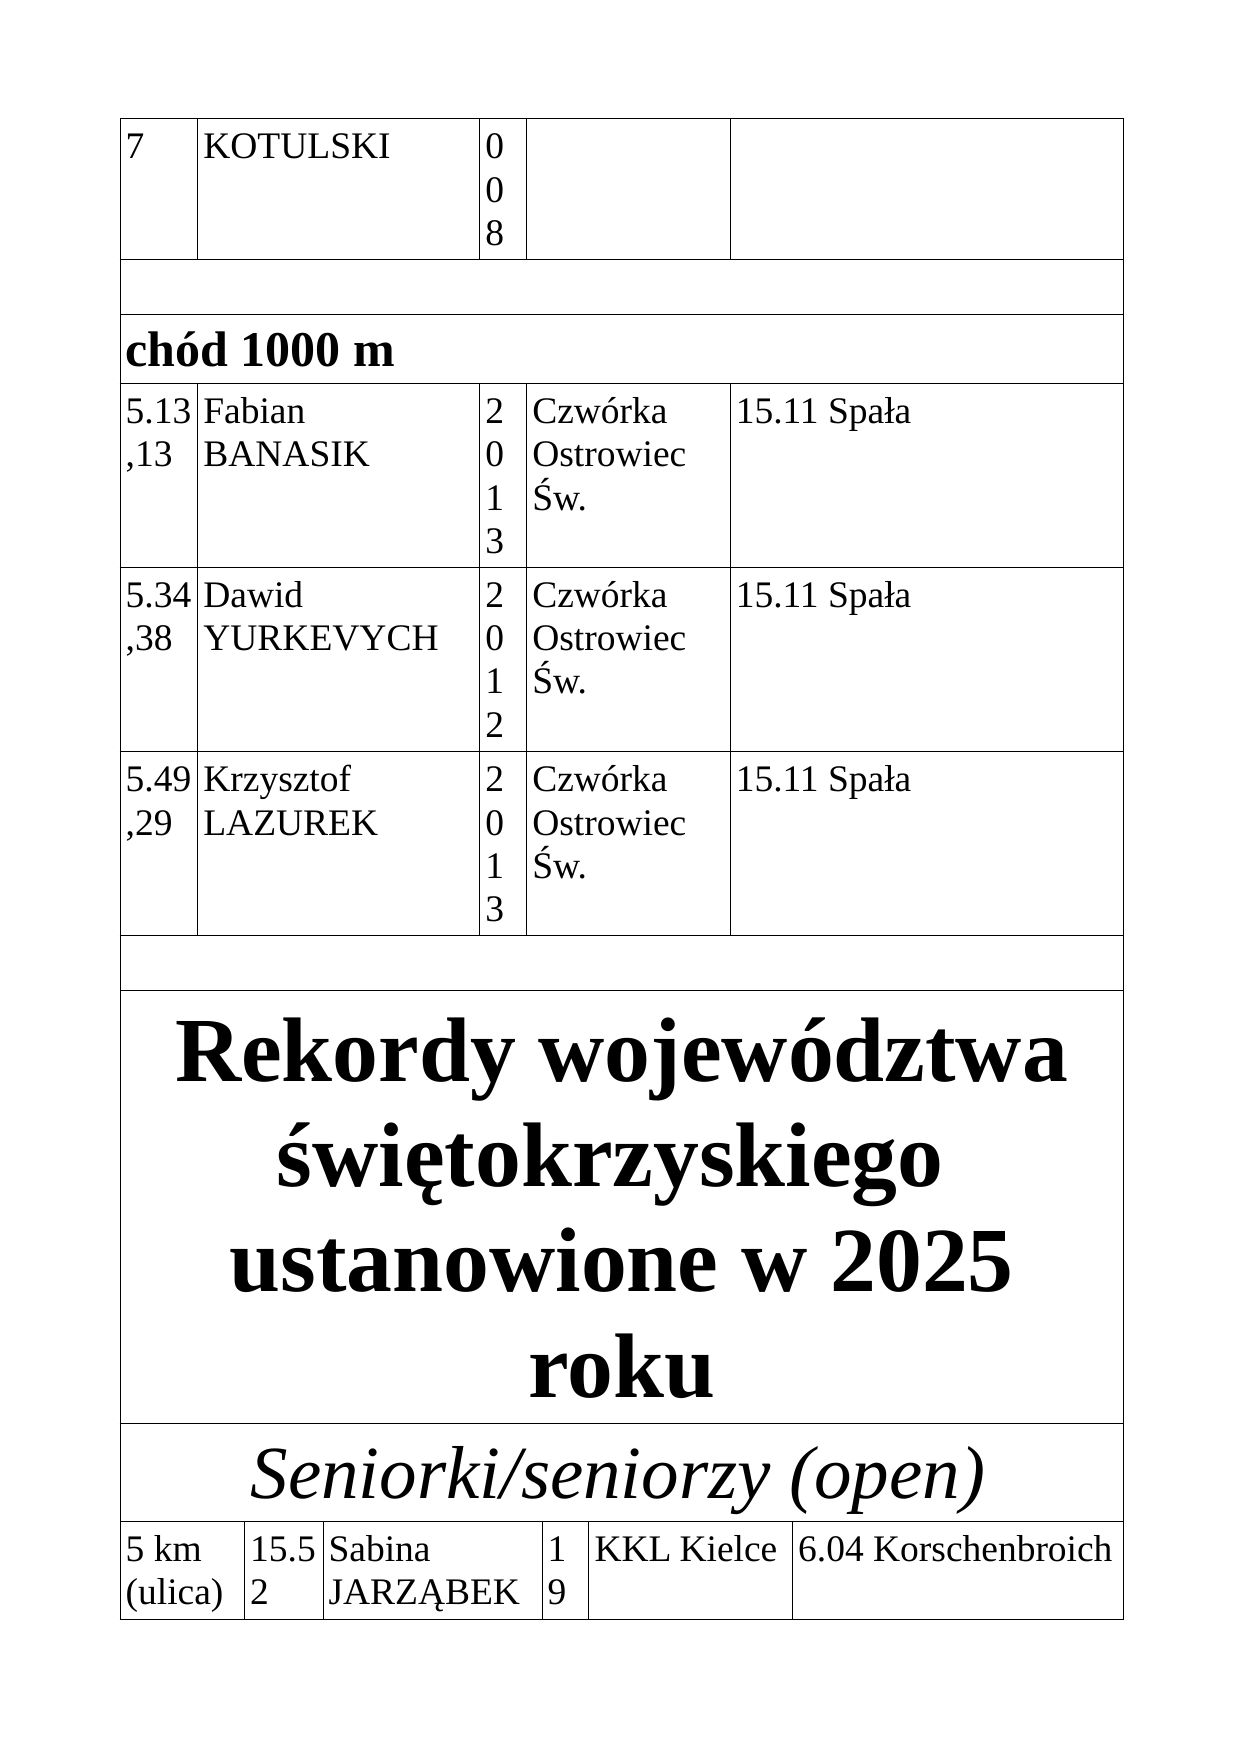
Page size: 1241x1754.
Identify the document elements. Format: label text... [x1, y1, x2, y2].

table_cell 15.11 Spała [731, 568, 1123, 751]
table_cell 15.52 [245, 1522, 323, 1618]
table_cell chód 1000 m [121, 315, 1123, 383]
table_cell Seniorki/seniorzy (open) [121, 1424, 1123, 1521]
table_cell 008 [480, 119, 526, 259]
table_cell 2013 [480, 752, 526, 935]
table_cell [121, 936, 1123, 990]
table_cell 6.04 Korschenbroich [793, 1522, 1123, 1618]
table_cell [121, 260, 1123, 314]
table_cell 19 [543, 1522, 588, 1618]
table_cell KKL Kielce [589, 1522, 792, 1618]
table_cell 5.13,13 [121, 384, 197, 567]
table_cell Czwórka Ostrowiec Św. [527, 384, 730, 567]
table_cell 2013 [480, 384, 526, 567]
table_cell KOTULSKI [198, 119, 479, 259]
table_cell 15.11 Spała [731, 752, 1123, 935]
table_cell Sabina JARZĄBEK [324, 1522, 542, 1618]
table_cell [731, 119, 1123, 259]
table_cell [527, 119, 730, 259]
table_cell Czwórka Ostrowiec Św. [527, 568, 730, 751]
table_cell Fabian BANASIK [198, 384, 479, 567]
table_cell 5.49,29 [121, 752, 197, 935]
table_cell 2012 [480, 568, 526, 751]
table_cell Dawid YURKEVYCH [198, 568, 479, 751]
table_cell Krzysztof LAZUREK [198, 752, 479, 935]
table_cell 5.34,38 [121, 568, 197, 751]
table_cell Rekordy województwa świętokrzyskiego ustanowione w 2025 roku [121, 991, 1123, 1423]
table_cell 15.11 Spała [731, 384, 1123, 567]
table_cell 7 [121, 119, 197, 259]
table_cell 5 km (ulica) [121, 1522, 244, 1618]
table_cell Czwórka Ostrowiec Św. [527, 752, 730, 935]
